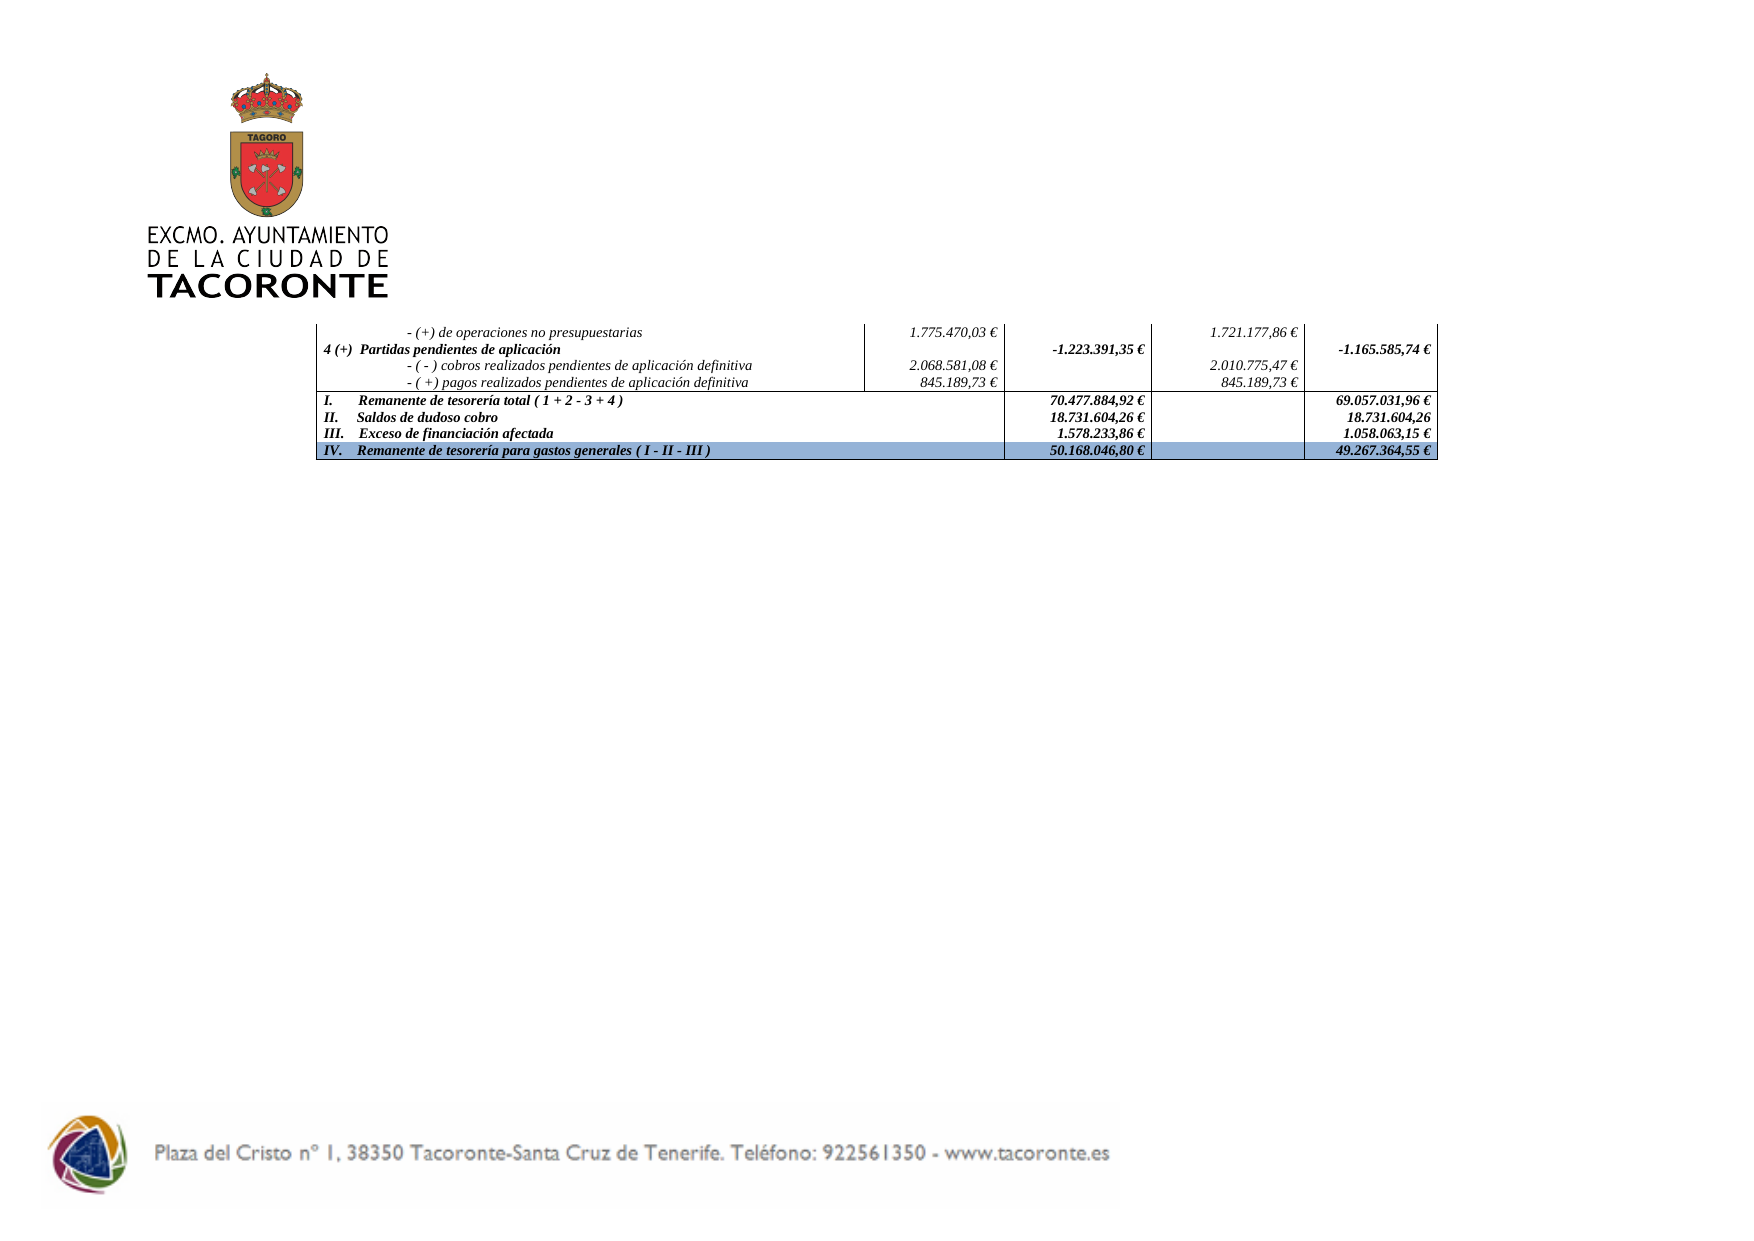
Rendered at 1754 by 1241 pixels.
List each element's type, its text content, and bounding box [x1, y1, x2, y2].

table_cell IV. Remanente de tesorería para gastos generales ( I - II - III ) [317, 442, 1004, 459]
table_cell [1152, 409, 1304, 425]
table_cell [1305, 357, 1437, 374]
table_cell [1152, 340, 1304, 357]
picture [41, 1102, 1120, 1209]
table_cell - ( - ) cobros realizados pendientes de aplicación definitiva [317, 357, 864, 374]
table_cell 1.721.177,86 € [1152, 324, 1304, 340]
table_cell 2.010.775,47 € [1152, 357, 1304, 374]
table_cell 4 (+) Partidas pendientes de aplicación [317, 340, 864, 357]
table_cell [1005, 324, 1151, 340]
table_cell 18.731.604,26 € [1005, 409, 1151, 425]
table_cell 49.267.364,55 € [1305, 442, 1437, 459]
table_cell - (+) de operaciones no presupuestarias [317, 324, 864, 340]
table_cell 1.578.233,86 € [1005, 425, 1151, 442]
table_cell 69.057.031,96 € [1305, 392, 1437, 408]
table_cell [1152, 442, 1304, 459]
table_cell -1.223.391,35 € [1005, 340, 1151, 357]
table_cell - ( +) pagos realizados pendientes de aplicación definitiva [317, 374, 864, 391]
table_cell 845.189,73 € [865, 374, 1004, 391]
picture [147, 73, 388, 298]
table_cell II. Saldos de dudoso cobro [317, 409, 1004, 425]
table_cell 1.775.470,03 € [865, 324, 1004, 340]
table_cell 18.731.604,26 [1305, 409, 1437, 425]
table_cell -1.165.585,74 € [1305, 340, 1437, 357]
table_cell [1152, 392, 1304, 408]
table_cell [1305, 374, 1437, 391]
table_cell 2.068.581,08 € [865, 357, 1004, 374]
table_cell III. Exceso de financiación afectada [317, 425, 1004, 442]
table_cell [1152, 425, 1304, 442]
table_cell [1005, 374, 1151, 391]
table_cell [1305, 324, 1437, 340]
table_cell [1005, 357, 1151, 374]
table_cell 70.477.884,92 € [1005, 392, 1151, 408]
table_cell I. Remanente de tesorería total ( 1 + 2 - 3 + 4 ) [317, 392, 1004, 408]
table_cell 845.189,73 € [1152, 374, 1304, 391]
table_cell 50.168.046,80 € [1005, 442, 1151, 459]
table_cell [865, 340, 1004, 357]
table_cell 1.058.063,15 € [1305, 425, 1437, 442]
